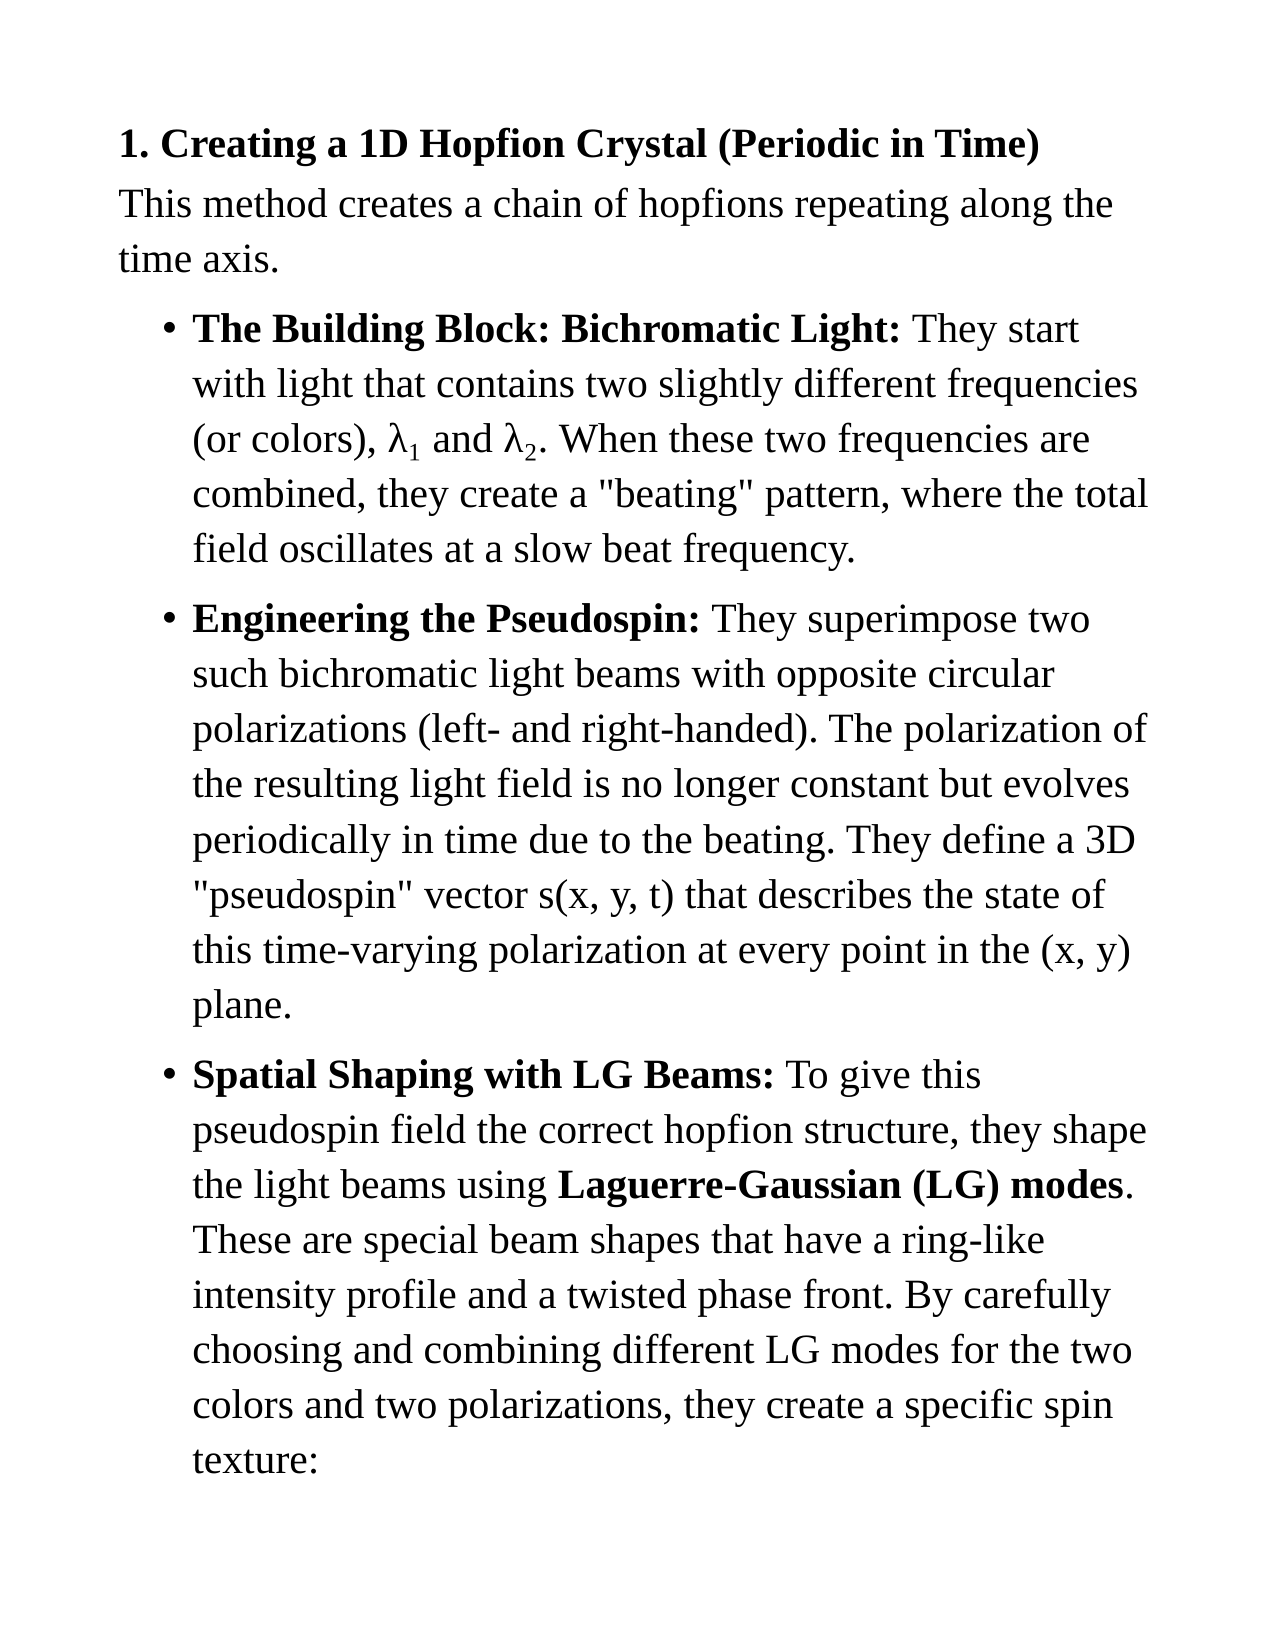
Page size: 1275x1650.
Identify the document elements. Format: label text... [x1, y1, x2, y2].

text This method creates a chain of hopfions repeating along the time axis. [118, 178, 1157, 282]
list Engineering the Pseudospin: They superimpose two such bichromatic light beams with opposite circular polarizations (left- and right-handed). The polarization of the resulting light field is no longer constant but evolves periodically in time due to the beating. They define a 3D "pseudospin" vector s(x, y, t) that describes the state of this time-varying polarization at every point in the (x, y) plane. [162, 593, 1157, 1027]
subtitle 1. Creating a 1D Hopfion Crystal (Periodic in Time) [118, 118, 1157, 166]
list The Building Block: Bichromatic Light: They start with light that contains two slightly different frequencies (or colors), λ₁ and λ₂. When these two frequencies are combined, they create a "beating" pattern, where the total field oscillates at a slow beat frequency. [162, 303, 1157, 572]
list Spatial Shaping with LG Beams: To give this pseudospin field the correct hopfion structure, they shape the light beams using Laguerre-Gaussian (LG) modes. These are special beam shapes that have a ring-like intensity profile and a twisted phase front. By carefully choosing and combining different LG modes for the two colors and two polarizations, they create a specific spin texture: [162, 1049, 1157, 1483]
